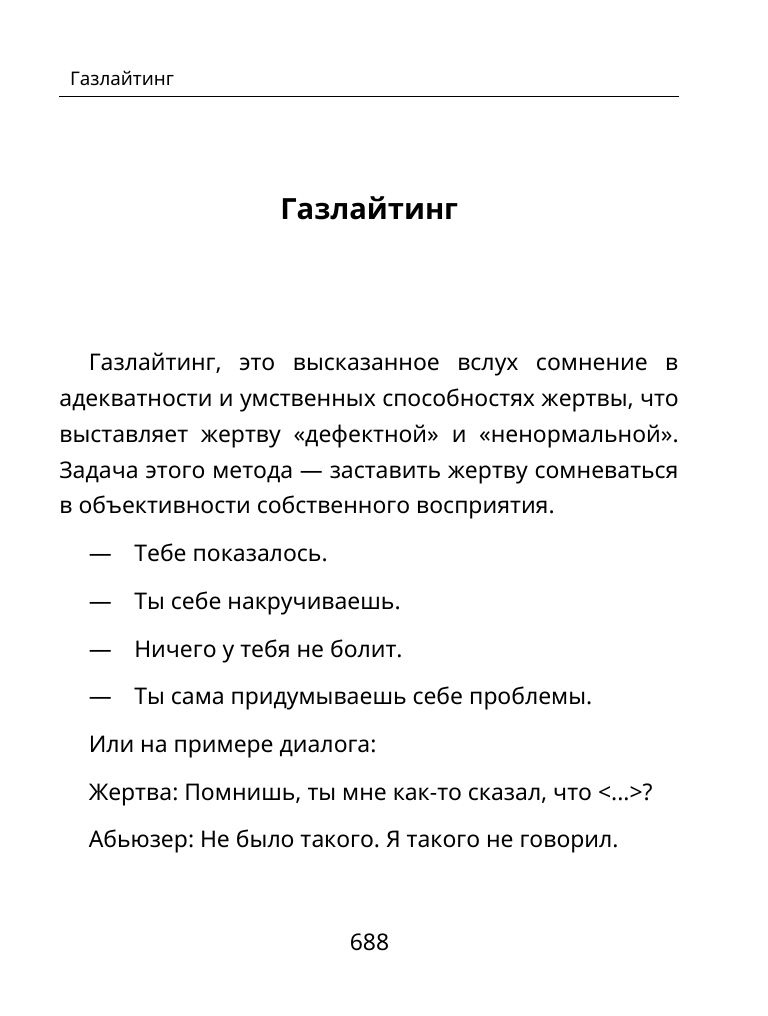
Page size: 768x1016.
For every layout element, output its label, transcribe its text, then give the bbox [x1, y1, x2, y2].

list Ты сама придумываешь себе проблемы. [59, 680, 679, 712]
list Ничего у тебя не болит. [59, 633, 679, 664]
list Ты себе накручиваешь. [59, 585, 679, 616]
text Газлайтинг, это высказанное вслух сомнение в адекватности и умственных способностях жертвы, что выставляет жертву «дефектной» и «ненормальной». Задача этого метода — заставить жертву сомневаться в объективности собственного восприятия. [59, 346, 679, 521]
text Абьюзер: Не было такого. Я такого не говорил. [59, 823, 679, 855]
text Или на примере диалога: [59, 728, 679, 759]
list Тебе показалось. [59, 537, 679, 568]
subtitle Газлайтинг [59, 185, 679, 228]
text Жертва: Помнишь, ты мне как-то сказал, что <...>? [59, 776, 679, 807]
